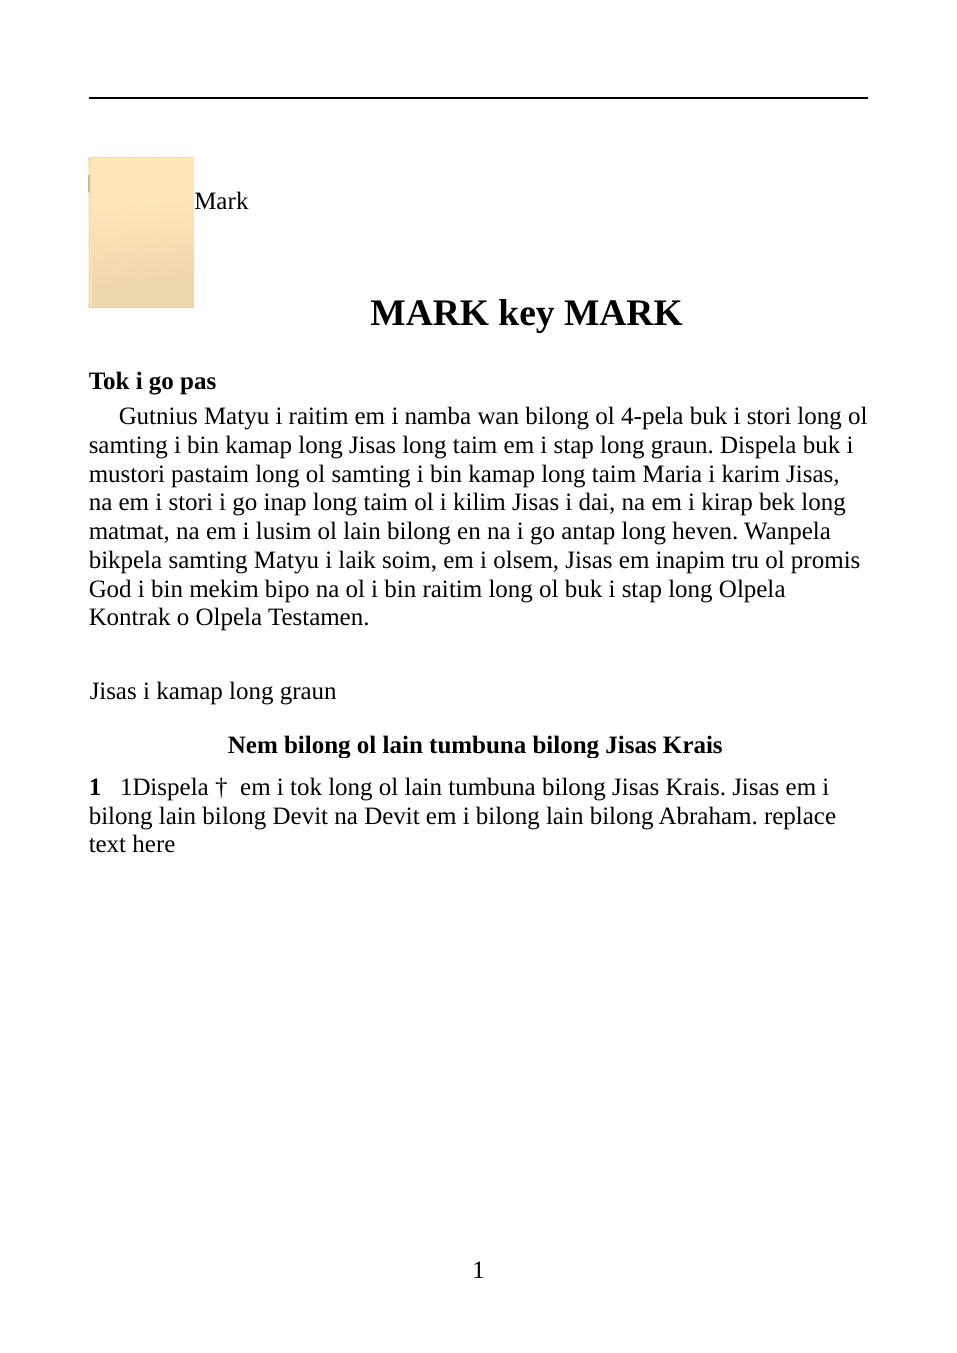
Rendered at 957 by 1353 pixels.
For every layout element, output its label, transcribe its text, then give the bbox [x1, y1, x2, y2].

text Tok i go pas [88, 366, 868, 395]
text Mark [194, 186, 868, 215]
text Nem bilong ol lain tumbuna bilong Jisas Krais [90, 729, 867, 758]
text Gutnius Matyu i raitim em i namba wan bilong ol 4-pela buk i stori long ol samting i bin kamap long Jisas long taim em i stap long graun. Dispela buk i mustori pastaim long ol samting i bin kamap long taim Maria i karim Jisas, na em i stori i go inap long taim ol i kilim Jisas i dai, na em i kirap bek long matmat, na em i lusim ol lain bilong en na i go antap long heven. Wanpela bikpela samting Matyu i laik soim, em i olsem, Jisas em inapim tru ol promis God i bin mekim bipo na ol i bin raitim long ol buk i stap long Olpela Kontrak o Olpela Testamen. [88, 401, 868, 631]
text Jisas i kamap long graun [90, 632, 867, 705]
title MARK key MARK [90, 308, 867, 359]
picture [88, 157, 194, 308]
text 1 1Dispela † em i tok long ol lain tumbuna bilong Jisas Krais. Jisas em i bilong lain bilong Devit na Devit em i bilong lain bilong Abraham. replace text here [88, 772, 868, 858]
